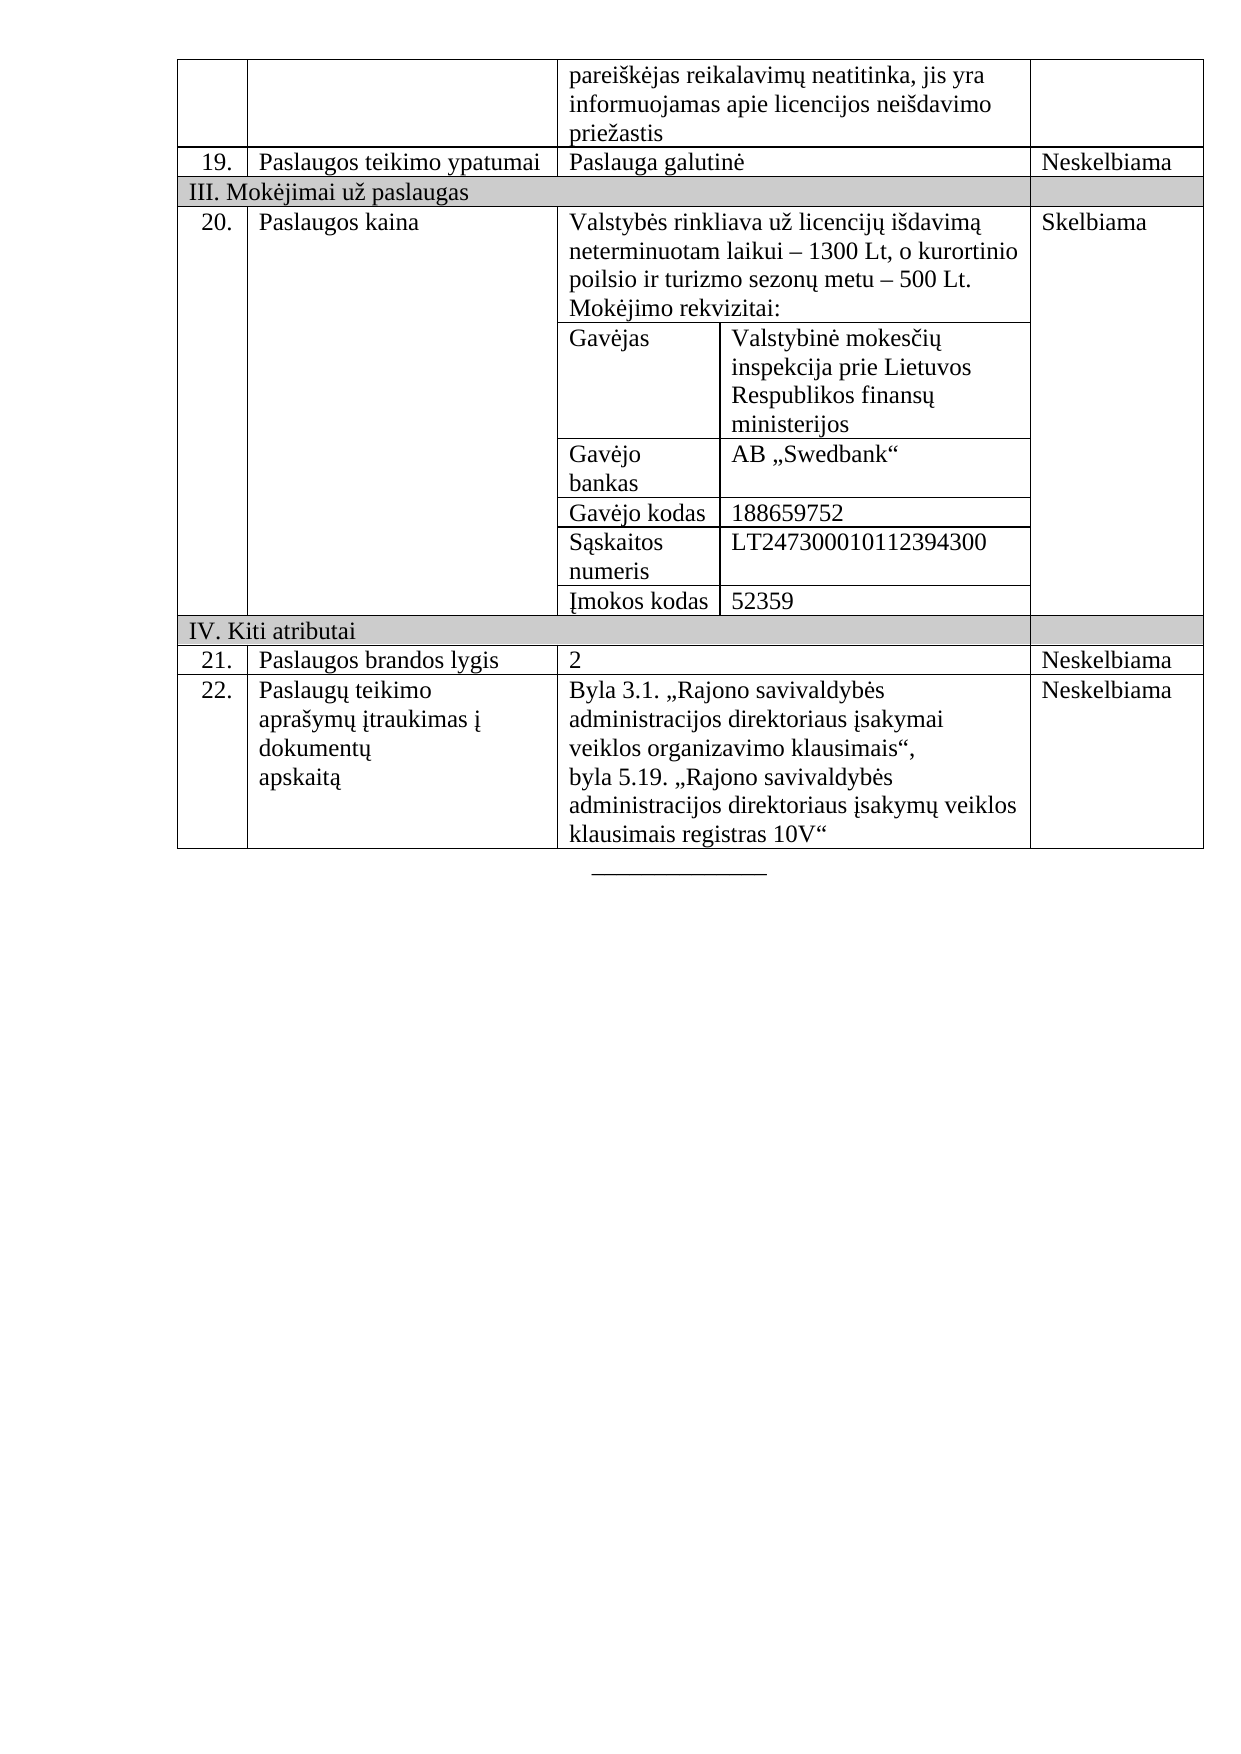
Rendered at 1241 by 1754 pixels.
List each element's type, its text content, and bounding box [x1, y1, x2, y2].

table_cell 52359 [721, 586, 1030, 615]
table_cell 2 [558, 646, 1030, 674]
table_cell Valstybinė mokesčių inspekcija prie Lietuvos Respublikos finansų ministerijos [721, 323, 1030, 438]
text ______________ [177, 849, 1181, 878]
table_cell [1031, 616, 1203, 644]
table_cell 22. [178, 675, 247, 848]
table_cell Paslauga galutinė [558, 148, 1030, 176]
table_cell Byla 3.1. „Rajono savivaldybės administracijos direktoriaus įsakymai veiklos organizavimo klausimais“, byla 5.19. „Rajono savivaldybės administracijos direktoriaus įsakymų veiklos klausimais registras 10V“ [558, 675, 1030, 848]
table_cell 19. [178, 148, 247, 176]
table_cell III. Mokėjimai už paslaugas [178, 177, 1030, 206]
table_cell Neskelbiama [1031, 675, 1203, 848]
table_cell Gavėjo kodas [558, 498, 719, 526]
table_cell pareiškėjas reikalavimų neatitinka, jis yra informuojamas apie licencijos neišdavimo priežastis [558, 60, 1030, 146]
table_cell Paslaugos kaina [248, 207, 557, 615]
table_cell Neskelbiama [1031, 646, 1203, 674]
table_cell [248, 60, 557, 146]
table_cell Gavėjas [558, 323, 719, 438]
table_cell AB „Swedbank“ [721, 439, 1030, 497]
table_cell [1031, 60, 1203, 146]
table_cell 20. [178, 207, 247, 615]
table_cell Įmokos kodas [558, 586, 719, 615]
table_cell IV. Kiti atributai [178, 616, 1030, 644]
table_cell 21. [178, 646, 247, 674]
table_cell [1031, 177, 1203, 206]
table_cell Skelbiama [1031, 207, 1203, 615]
table_cell 188659752 [721, 498, 1030, 526]
table_cell LT247300010112394300 [721, 528, 1030, 585]
table_cell Neskelbiama [1031, 148, 1203, 176]
table_cell Paslaugos brandos lygis [248, 646, 557, 674]
table_cell Paslaugų teikimo aprašymų įtraukimas į dokumentų apskaitą [248, 675, 557, 848]
table_cell Sąskaitos numeris [558, 528, 719, 585]
table_cell Paslaugos teikimo ypatumai [248, 148, 557, 176]
table_cell Gavėjo bankas [558, 439, 719, 497]
table_cell [178, 60, 247, 146]
table_cell Valstybės rinkliava už licencijų išdavimą neterminuotam laikui – 1300 Lt, o kurortinio poilsio ir turizmo sezonų metu – 500 Lt. Mokėjimo rekvizitai: [558, 207, 1030, 322]
